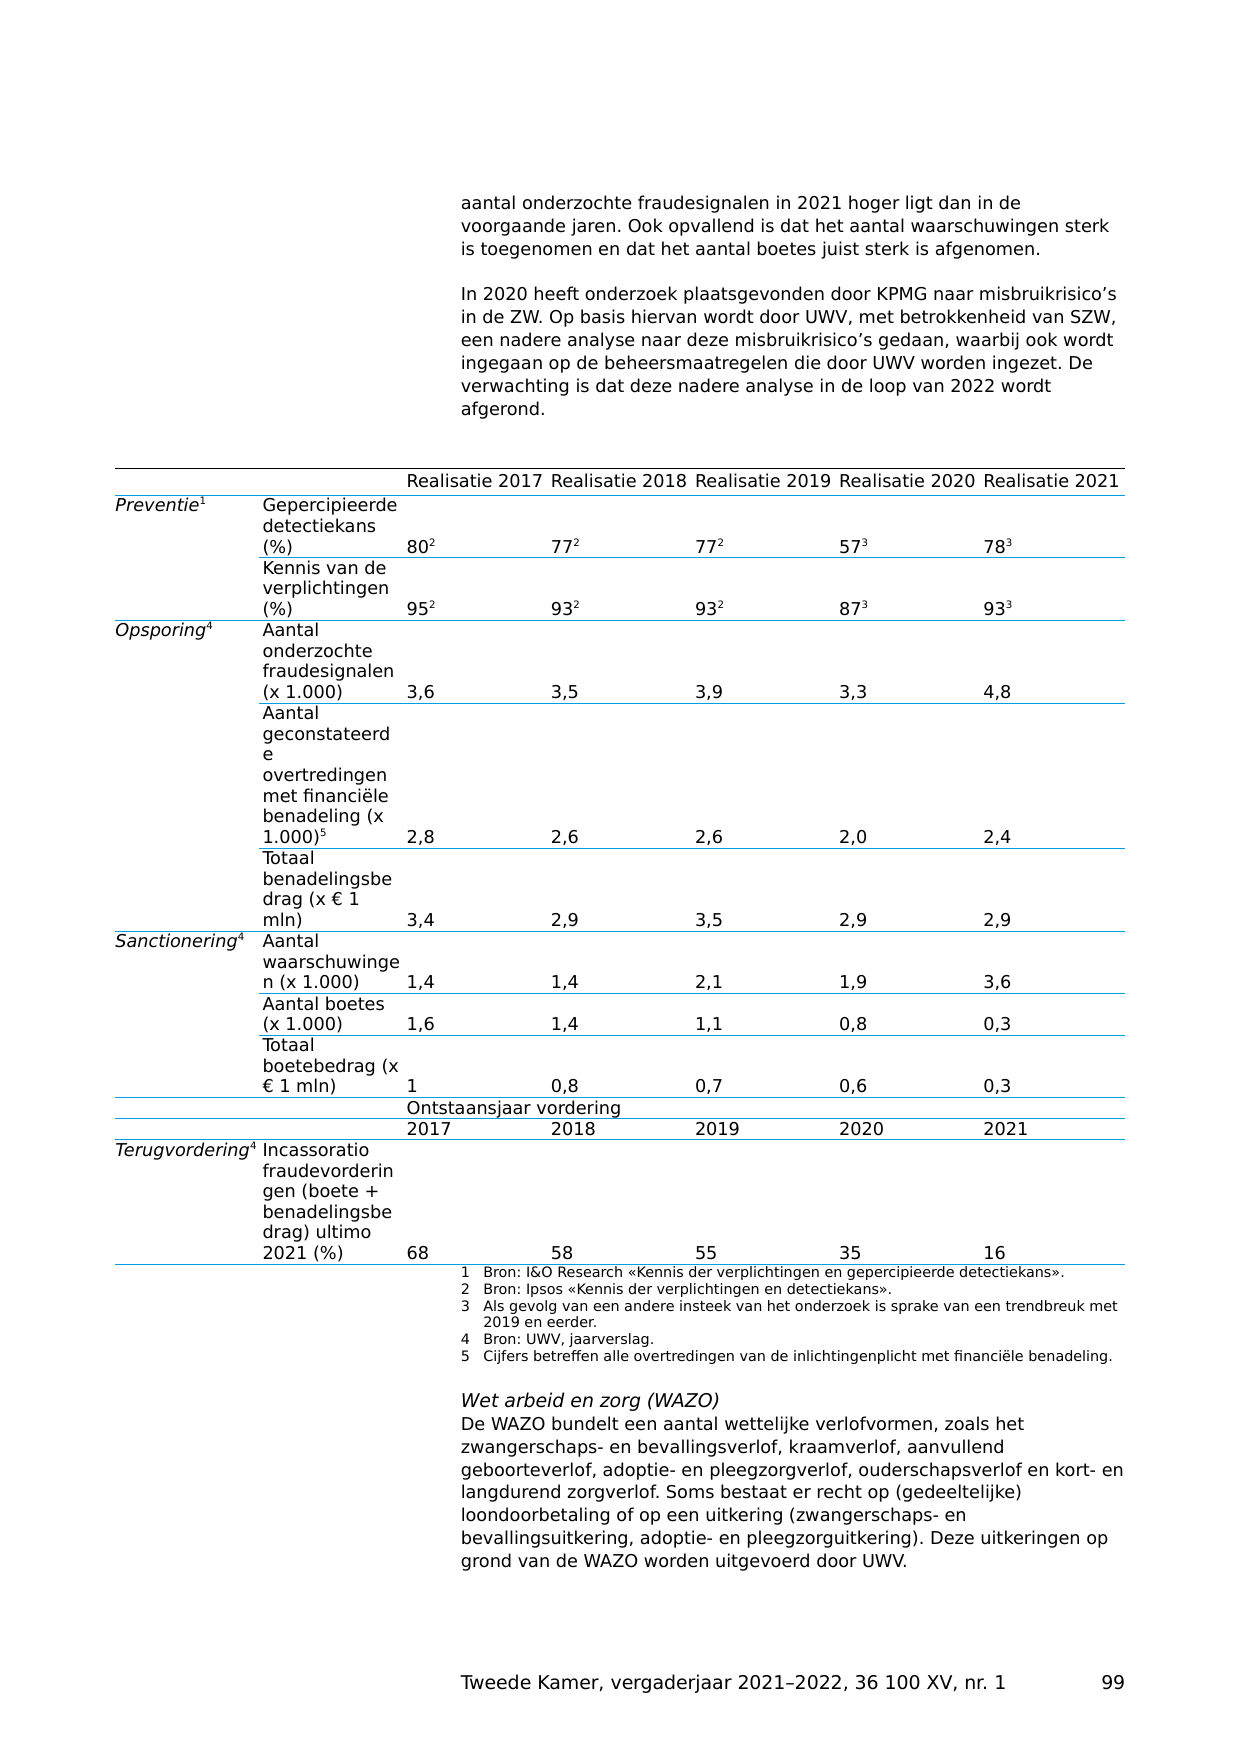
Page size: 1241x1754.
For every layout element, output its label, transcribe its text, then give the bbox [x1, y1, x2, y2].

table_cell 573 [836, 496, 980, 557]
list Bron: Ipsos «Kennis der verplichtingen en detectiekans». [461, 1281, 1125, 1298]
table_cell Ontstaansjaar vordering [404, 1098, 1125, 1118]
table_cell 772 [548, 496, 692, 557]
table_cell 1 [404, 1036, 548, 1097]
table_cell 933 [980, 558, 1125, 619]
table_cell 2,9 [980, 849, 1125, 931]
table_cell 873 [836, 558, 980, 619]
table_cell [259, 1119, 403, 1139]
table_cell 0,8 [548, 1036, 692, 1097]
table_cell 2,8 [404, 704, 548, 847]
table_cell Terugvordering4 [115, 1140, 259, 1264]
table_cell 1,1 [692, 994, 836, 1035]
table_cell Realisatie 2018 [548, 469, 692, 495]
table_cell 2,9 [548, 849, 692, 931]
table_cell 932 [692, 558, 836, 619]
list Bron: I&O Research «Kennis der verplichtingen en gepercipieerde detectiekans». [461, 1265, 1125, 1281]
table_cell 4,8 [980, 621, 1125, 703]
list Bron: UWV, jaarverslag. [461, 1331, 1125, 1348]
table_cell Aantal boetes (x 1.000) [259, 994, 403, 1035]
table_cell Gepercipieerde detectiekans (%) [259, 496, 403, 557]
table_cell Opsporing4 [115, 621, 259, 931]
text In 2020 heeft onderzoek plaatsgevonden door KPMG naar misbruikrisico’s in de ZW. Op basis hiervan wordt door UWV, met betrokkenheid van SZW, een nadere analyse naar deze misbruikrisico’s gedaan, waarbij ook wordt ingegaan op de beheersmaatregelen die door UWV worden ingezet. De verwachting is dat deze nadere analyse in de loop van 2022 wordt afgerond. [461, 282, 1125, 420]
table_cell 2017 [404, 1119, 548, 1139]
table_cell 1,4 [404, 932, 548, 993]
table_cell 2020 [836, 1119, 980, 1139]
table_cell Aantal geconstateerde overtredingen met financiële benadeling (x 1.000)5 [259, 704, 403, 847]
table_cell Aantal onderzochte fraudesignalen (x 1.000) [259, 621, 403, 703]
table_cell 1,6 [404, 994, 548, 1035]
table_cell 1,9 [836, 932, 980, 993]
table_cell 3,6 [980, 932, 1125, 993]
table_cell 783 [980, 496, 1125, 557]
text De WAZO bundelt een aantal wettelijke verlofvormen, zoals het zwangerschaps- en bevallingsverlof, kraamverlof, aanvullend geboorteverlof, adoptie- en pleegzorgverlof, ouderschapsverlof en kort- en langdurend zorgverlof. Soms bestaat er recht op (gedeeltelijke) loondoorbetaling of op een uitkering (zwangerschaps- en bevallingsuitkering, adoptie- en pleegzorguitkering). Deze uitkeringen op grond van de WAZO worden uitgevoerd door UWV. [461, 1412, 1125, 1572]
table_cell 0,8 [836, 994, 980, 1035]
table_cell Sanctionering4 [115, 932, 259, 1097]
table_cell 2,0 [836, 704, 980, 847]
table_cell 16 [980, 1140, 1125, 1264]
table_cell 0,3 [980, 994, 1125, 1035]
table_cell 2018 [548, 1119, 692, 1139]
text aantal onderzochte fraudesignalen in 2021 hoger ligt dan in de voorgaande jaren. Ook opvallend is dat het aantal waarschuwingen sterk is toegenomen en dat het aantal boetes juist sterk is afgenomen. [461, 191, 1125, 259]
table_cell 1,4 [548, 994, 692, 1035]
table_cell Realisatie 2020 [836, 469, 980, 495]
table_cell Realisatie 2017 [404, 469, 548, 495]
table_cell [115, 1119, 259, 1139]
table_cell Incassoratio fraudevorderingen (boete + benadelingsbedrag) ultimo 2021 (%) [259, 1140, 403, 1264]
table_cell 58 [548, 1140, 692, 1264]
table_cell 802 [404, 496, 548, 557]
table_cell [115, 1098, 259, 1118]
table_cell 932 [548, 558, 692, 619]
table_cell 2,6 [692, 704, 836, 847]
table_cell Totaal benadelingsbedrag (x € 1 mln) [259, 849, 403, 931]
list Als gevolg van een andere insteek van het onderzoek is sprake van een trendbreuk met 2019 en eerder. [461, 1298, 1125, 1331]
table_cell 2,4 [980, 704, 1125, 847]
title Wet arbeid en zorg (WAZO) [461, 1390, 1125, 1412]
table_header Tabel 57 Kerncijfers ZW (fraude en handhaving) [115, 443, 1125, 468]
table_cell 2,9 [836, 849, 980, 931]
table_cell 2,1 [692, 932, 836, 993]
table_cell 55 [692, 1140, 836, 1264]
table_cell 772 [692, 496, 836, 557]
table_cell Preventie1 [115, 496, 259, 619]
table_cell [259, 1098, 403, 1118]
table_cell 0,6 [836, 1036, 980, 1097]
table_cell Kennis van de verplichtingen (%) [259, 558, 403, 619]
table_cell Realisatie 2019 [692, 469, 836, 495]
table_cell 2,6 [548, 704, 692, 847]
table_cell 3,5 [548, 621, 692, 703]
table_cell 1,4 [548, 932, 692, 993]
table_cell [115, 469, 259, 495]
table_cell 3,4 [404, 849, 548, 931]
table_cell Realisatie 2021 [980, 469, 1125, 495]
table_cell 0,3 [980, 1036, 1125, 1097]
table_cell 3,5 [692, 849, 836, 931]
table_cell 3,9 [692, 621, 836, 703]
table_cell 2021 [980, 1119, 1125, 1139]
table_cell 68 [404, 1140, 548, 1264]
list Cijfers betreffen alle overtredingen van de inlichtingenplicht met financiële benadeling. [461, 1348, 1125, 1365]
table_cell 2019 [692, 1119, 836, 1139]
table_cell 3,3 [836, 621, 980, 703]
table_cell 952 [404, 558, 548, 619]
table_cell 35 [836, 1140, 980, 1264]
table_cell 3,6 [404, 621, 548, 703]
table_cell Aantal waarschuwingen (x 1.000) [259, 932, 403, 993]
table_cell Totaal boetebedrag (x € 1 mln) [259, 1036, 403, 1097]
table_cell 0,7 [692, 1036, 836, 1097]
table_cell [259, 469, 403, 495]
